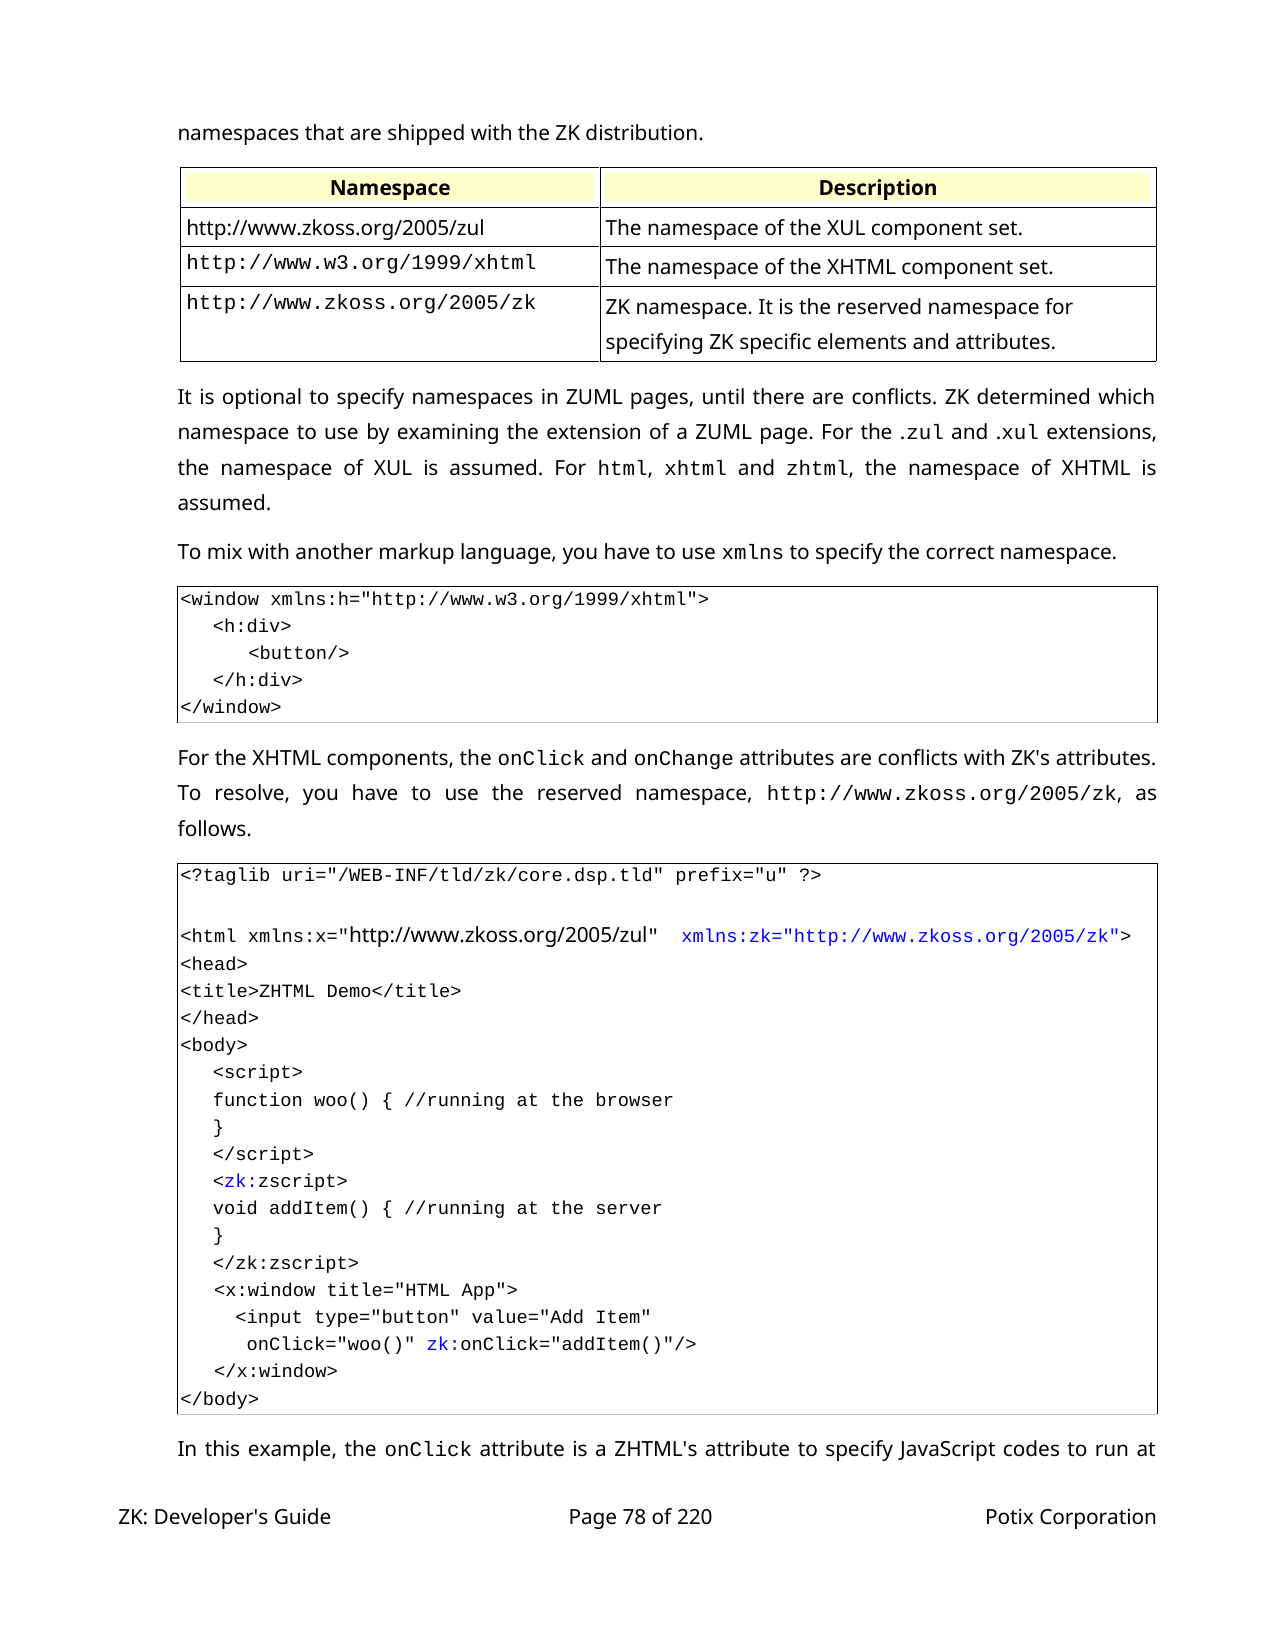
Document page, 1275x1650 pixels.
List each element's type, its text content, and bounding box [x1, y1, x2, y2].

text <h:div> [178, 613, 1157, 638]
text To mix with another markup language, you have to use xmlns to specify the correct namespace. [177, 537, 1157, 566]
text onClick="woo()" zk:onClick="addItem()"/> [178, 1332, 1157, 1356]
text <head> [178, 951, 1157, 976]
text <script> [178, 1060, 1157, 1084]
text </head> [178, 1006, 1157, 1030]
table_cell The namespace of the XUL component set. [601, 208, 1156, 246]
text <body> [178, 1033, 1157, 1057]
text </body> [178, 1386, 1157, 1414]
text <zk:zscript> [178, 1169, 1157, 1193]
text <input type="button" value="Add Item" [178, 1305, 1157, 1329]
text <window xmlns:h="http://www.w3.org/1999/xhtml"> [178, 587, 1157, 611]
text } [178, 1223, 1157, 1248]
table_header Namespace [181, 168, 599, 207]
text In this example, the onClick attribute is a ZHTML's attribute to specify JavaScript codes to run at [177, 1434, 1157, 1463]
text <button/> [178, 641, 1157, 665]
text void addItem() { //running at the server [178, 1196, 1157, 1220]
table_cell http://www.w3.org/1999/xhtml [181, 247, 599, 286]
table_header Description [601, 168, 1156, 207]
text </script> [178, 1142, 1157, 1166]
table_cell http://www.zkoss.org/2005/zul [181, 208, 599, 246]
text <?taglib uri="/WEB-INF/tld/zk/core.dsp.tld" prefix="u" ?> [178, 864, 1157, 887]
table_cell The namespace of the XHTML component set. [601, 247, 1156, 286]
text <x:window title="HTML App"> [178, 1278, 1157, 1302]
text } [178, 1114, 1157, 1139]
text For the XHTML components, the onClick and onChange attributes are conflicts with ZK's attributes. To resolve, you have to use the reserved namespace, http://www.zkoss.org/2005/zk, as follows. [177, 743, 1157, 842]
text </window> [178, 695, 1157, 722]
text namespaces that are shipped with the ZK distribution. [177, 118, 1157, 146]
text It is optional to specify namespaces in ZUML pages, until there are conflicts. ZK determined which namespace to use by examining the extension of a ZUML page. For the .zul and .xul extensions, the namespace of XUL is assumed. For html, xhtml and zhtml, the namespace of XHTML is assumed. [177, 382, 1157, 517]
text </zk:zscript> [178, 1251, 1157, 1275]
text function woo() { //running at the browser [178, 1087, 1157, 1112]
table_cell http://www.zkoss.org/2005/zk [181, 287, 599, 361]
text <title>ZHTML Demo</title> [178, 979, 1157, 1003]
text <html xmlns:x="http://www.zkoss.org/2005/zul" xmlns:zk="http://www.zkoss.org/2005/zk"> [178, 917, 1157, 948]
table_cell ZK namespace. It is the reserved namespace for specifying ZK specific elements and attributes. [601, 287, 1156, 361]
text </h:div> [178, 668, 1157, 692]
text </x:window> [178, 1359, 1157, 1383]
